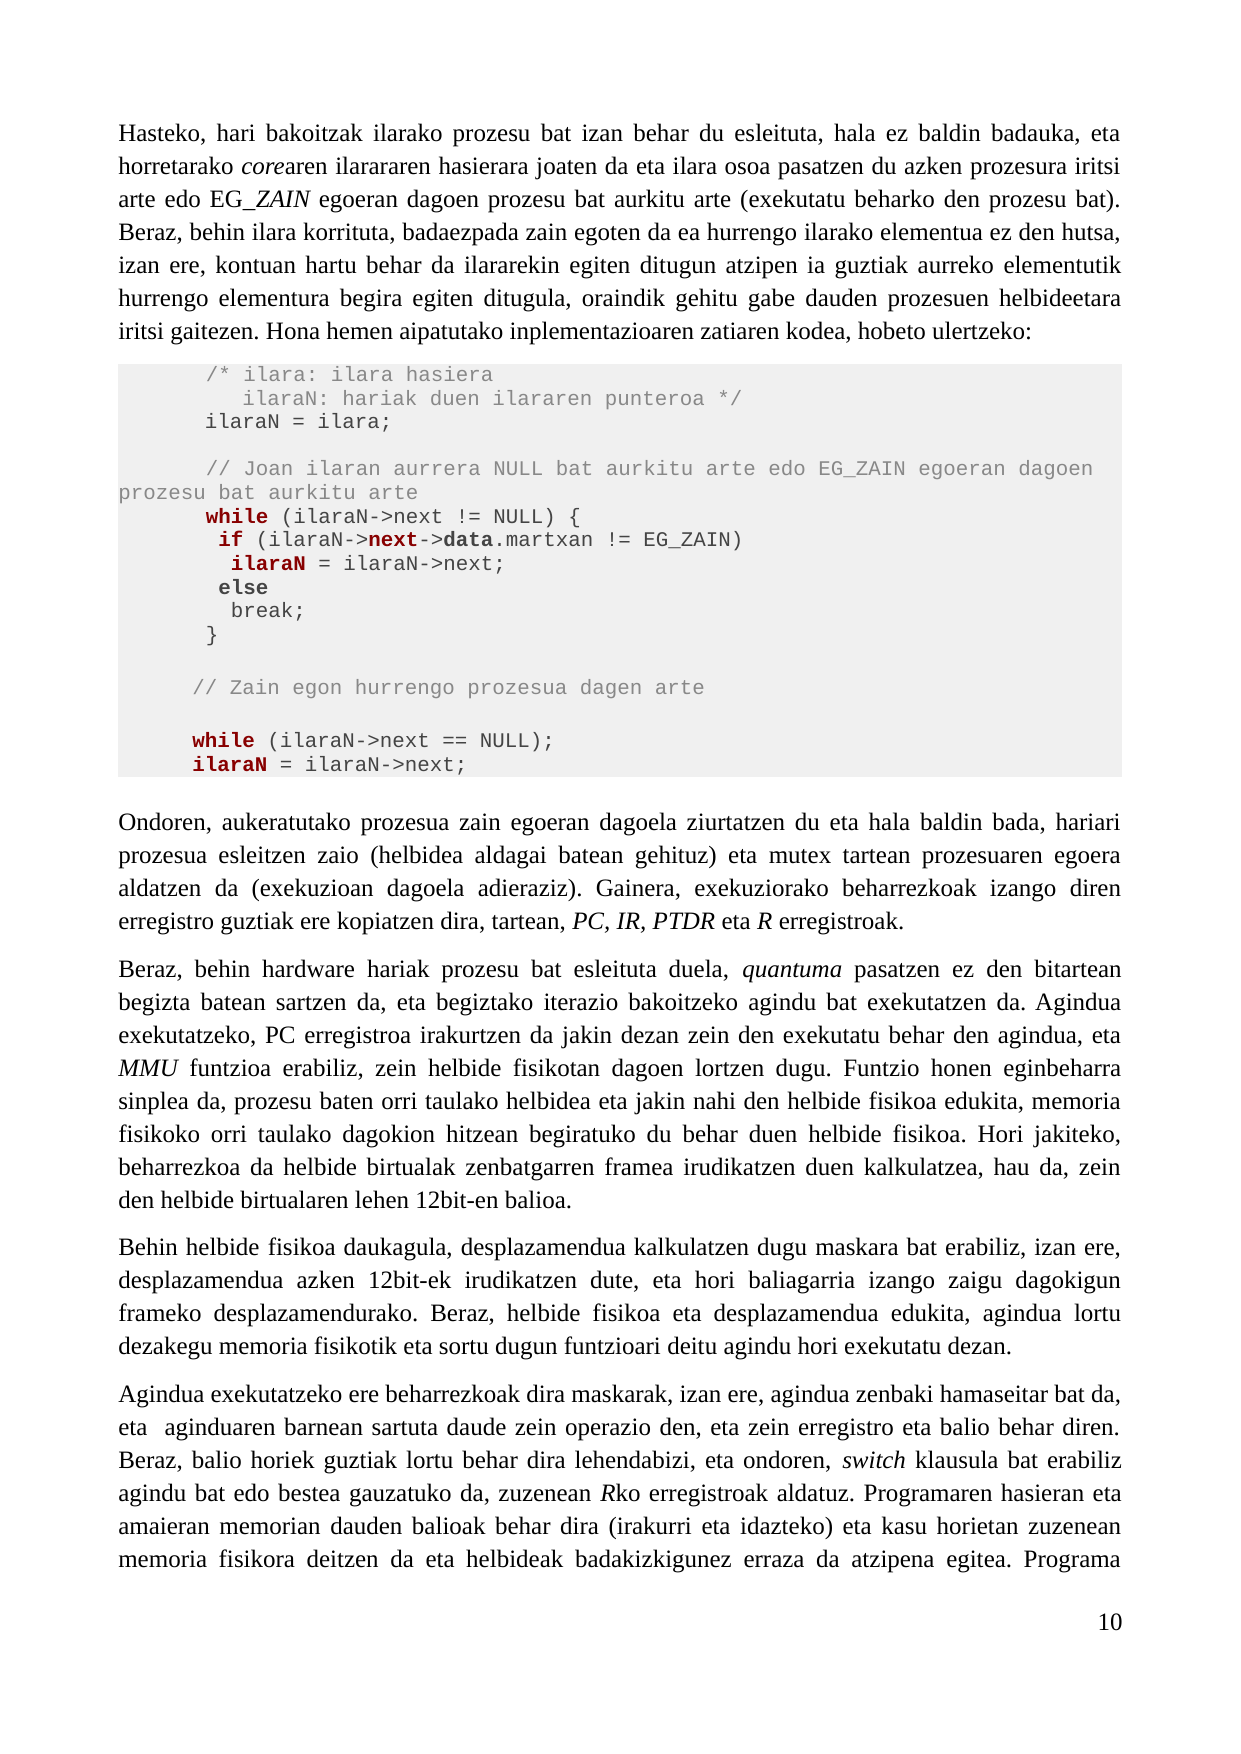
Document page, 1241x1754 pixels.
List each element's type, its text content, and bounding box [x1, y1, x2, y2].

text Ondoren, aukeratutako prozesua zain egoeran dagoela ziurtatzen du eta hala baldin bada, hariari prozesua esleitzen zaio (helbidea aldagai batean gehituz) eta mutex tartean prozesuaren egoera aldatzen da (exekuzioan dagoela adieraziz). Gainera, exekuziorako beharrezkoak izango diren erregistro guztiak ere kopiatzen dira, tartean, PC, IR, PTDR eta R erregistroak. [118, 807, 1122, 935]
text while (ilaraN->next == NULL); [118, 730, 1122, 754]
text Hasteko, hari bakoitzak ilarako prozesu bat izan behar du esleituta, hala ez baldin badauka, eta horretarako corearen ilarararen hasierara joaten da eta ilara osoa pasatzen du azken prozesura iritsi arte edo EG_ZAIN egoeran dagoen prozesu bat aurkitu arte (exekutatu beharko den prozesu bat). Beraz, behin ilara korrituta, badaezpada zain egoten da ea hurrengo ilarako elementua ez den hutsa, izan ere, kontuan hartu behar da ilararekin egiten ditugun atzipen ia guztiak aurreko elementutik hurrengo elementura begira egiten ditugula, oraindik gehitu gabe dauden prozesuen helbideetara iritsi gaitezen. Hona hemen aipatutako inplementazioaren zatiaren kodea, hobeto ulertzeko: [118, 118, 1122, 345]
text // Joan ilaran aurrera NULL bat aurkitu arte edo EG_ZAIN egoeran dagoen prozesu bat aurkitu arte [118, 458, 1122, 506]
text Behin helbide fisikoa daukagula, desplazamendua kalkulatzen dugu maskara bat erabiliz, izan ere, desplazamendua azken 12bit-ek irudikatzen dute, eta hori baliagarria izango zaigu dagokigun frameko desplazamendurako. Beraz, helbide fisikoa eta desplazamendua edukita, agindua lortu dezakegu memoria fisikotik eta sortu dugun funtzioari deitu agindu hori exekutatu dezan. [118, 1232, 1122, 1360]
text Agindua exekutatzeko ere beharrezkoak dira maskarak, izan ere, agindua zenbaki hamaseitar bat da, eta aginduaren barnean sartuta daude zein operazio den, eta zein erregistro eta balio behar diren. Beraz, balio horiek guztiak lortu behar dira lehendabizi, eta ondoren, switch klausula bat erabiliz agindu bat edo bestea gauzatuko da, zuzenean Rko erregistroak aldatuz. Programaren hasieran eta amaieran memorian dauden balioak behar dira (irakurri eta idazteko) eta kasu horietan zuzenean memoria fisikora deitzen da eta helbideak badakizkigunez erraza da atzipena egitea. Programa [118, 1379, 1122, 1573]
text ilaraN = ilaraN->next; [118, 754, 1122, 777]
text /* ilara: ilara hasiera [118, 364, 1122, 387]
text while (ilaraN->next != NULL) { [118, 506, 1122, 529]
text ilaraN = ilara; [118, 411, 1122, 435]
text // Zain egon hurrengo prozesua dagen arte [118, 677, 1122, 701]
text Beraz, behin hardware hariak prozesu bat esleituta duela, quantuma pasatzen ez den bitartean begizta batean sartzen da, eta begiztako iterazio bakoitzeko agindu bat exekutatzen da. Agindua exekutatzeko, PC erregistroa irakurtzen da jakin dezan zein den exekutatu behar den agindua, eta MMU funtzioa erabiliz, zein helbide fisikotan dagoen lortzen dugu. Funtzio honen eginbeharra sinplea da, prozesu baten orri taulako helbidea eta jakin nahi den helbide fisikoa edukita, memoria fisikoko orri taulako dagokion hitzean begiratuko du behar duen helbide fisikoa. Hori jakiteko, beharrezkoa da helbide birtualak zenbatgarren framea irudikatzen duen kalkulatzea, hau da, zein den helbide birtualaren lehen 12bit-en balioa. [118, 954, 1122, 1213]
text ilaraN: hariak duen ilararen punteroa */ [118, 387, 1122, 411]
text break; [118, 600, 1122, 624]
text if (ilaraN->next->data.martxan != EG_ZAIN) [118, 529, 1122, 553]
text ilaraN = ilaraN->next; [118, 553, 1122, 577]
text else [118, 577, 1122, 600]
text } [118, 624, 1122, 648]
